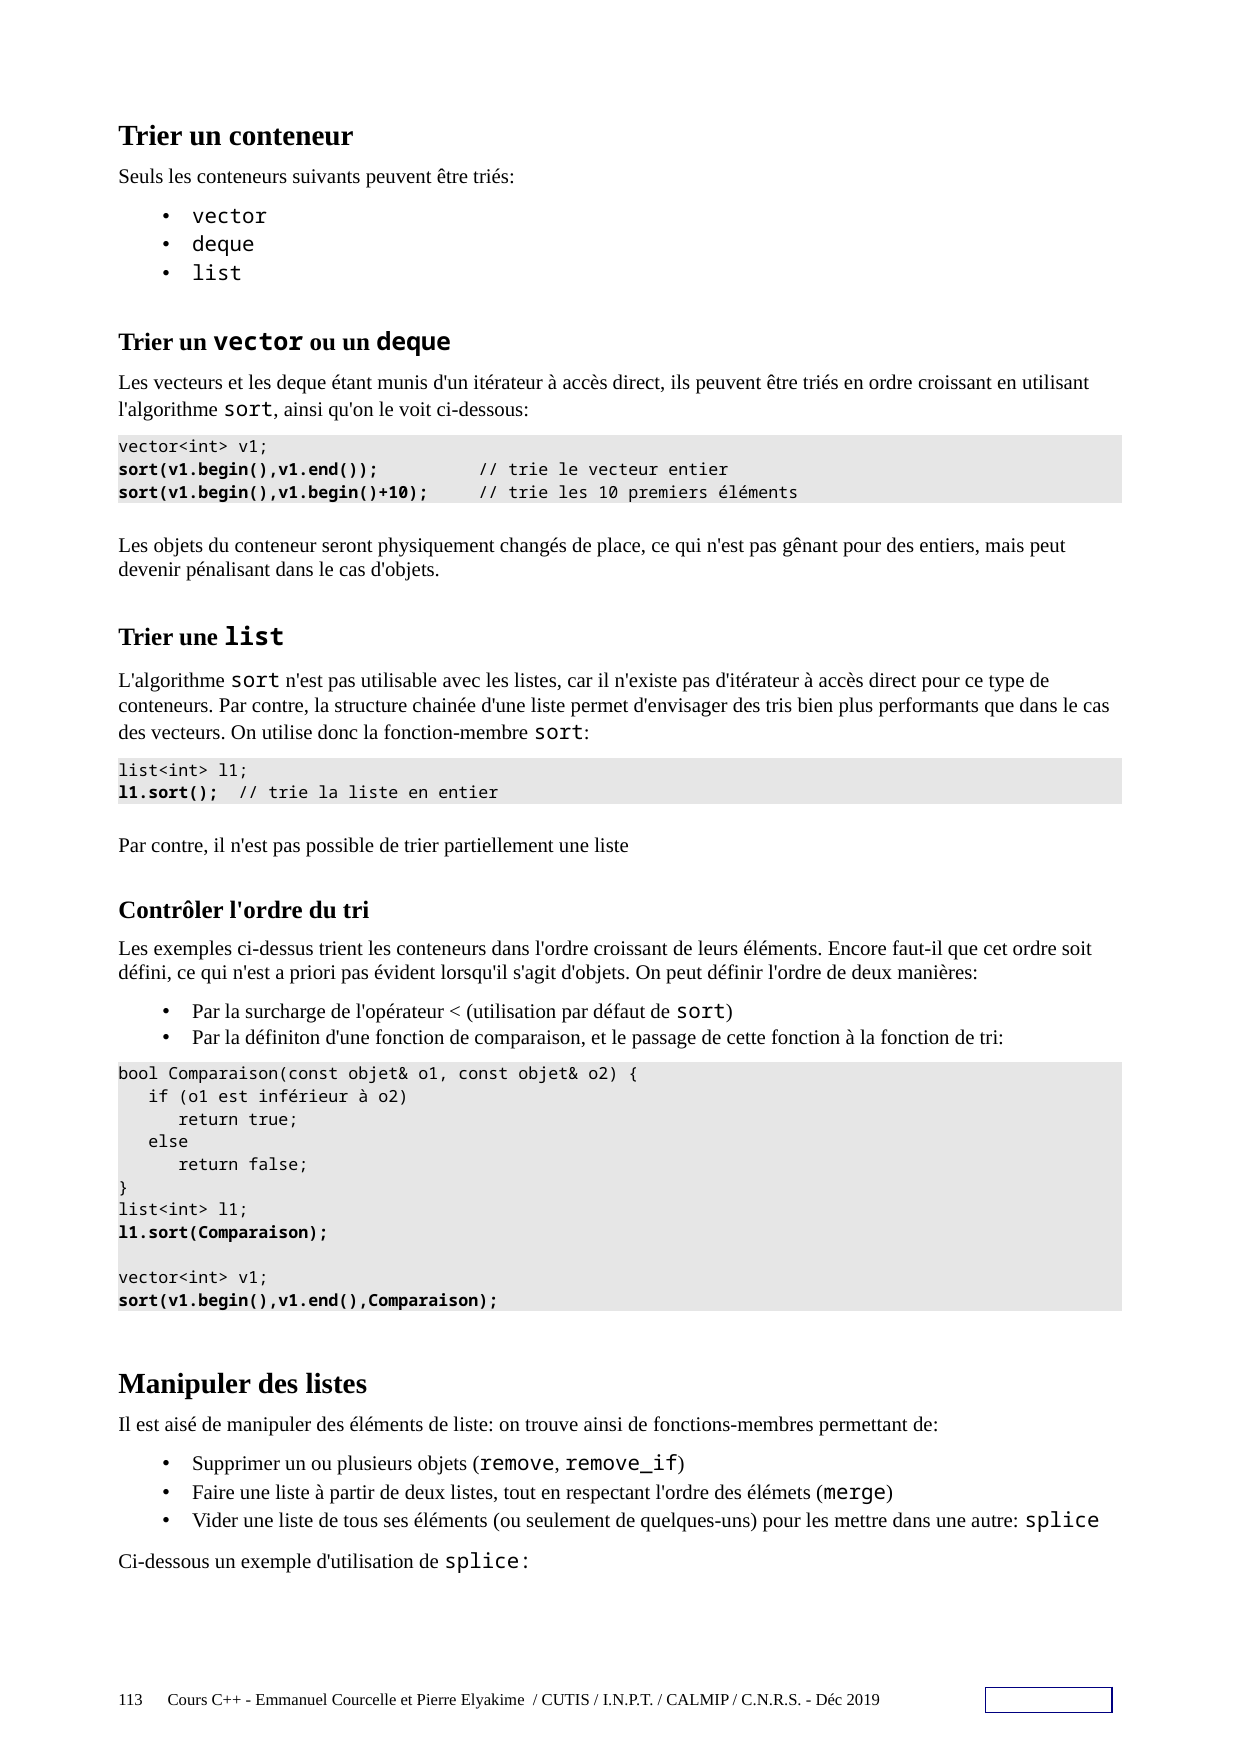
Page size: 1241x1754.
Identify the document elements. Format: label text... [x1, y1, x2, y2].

text list<int> l1; [118, 758, 1122, 781]
text list<int> l1; [118, 1198, 1122, 1221]
list Supprimer un ou plusieurs objets (remove, remove_if) [162, 1448, 1122, 1477]
text else [118, 1130, 1122, 1152]
text Il est aisé de manipuler des éléments de liste: on trouve ainsi de fonctions-membres permettant de: [118, 1412, 1122, 1436]
list vector [162, 201, 1122, 229]
text vector<int> v1; [118, 1266, 1122, 1289]
text sort(v1.begin(),v1.end(),Comparaison); [118, 1289, 1122, 1311]
text vector<int> v1; [118, 435, 1122, 458]
list deque [162, 229, 1122, 258]
list Par la surcharge de l'opérateur < (utilisation par défaut de sort) [162, 997, 1122, 1025]
text Les objets du conteneur seront physiquement changés de place, ce qui n'est pas gênant pour des entiers, mais peut devenir pénalisant dans le cas d'objets. [118, 533, 1122, 581]
text if (o1 est inférieur à o2) [118, 1084, 1122, 1107]
list Par la définiton d'une fonction de comparaison, et le passage de cette fonction à la fonction de tri: [162, 1025, 1122, 1049]
list Vider une liste de tous ses éléments (ou seulement de quelques-uns) pour les mettre dans une autre: splice [162, 1505, 1122, 1534]
text Les exemples ci-dessus trient les conteneurs dans l'ordre croissant de leurs éléments. Encore faut-il que cet ordre soit défini, ce qui n'est a priori pas évident lorsqu'il s'agit d'objets. On peut définir l'ordre de deux manières: [118, 936, 1122, 984]
subtitle Trier une list [118, 618, 1122, 652]
text } [118, 1175, 1122, 1198]
text Ci-dessous un exemple d'utilisation de splice: [118, 1546, 1122, 1575]
text bool Comparaison(const objet& o1, const objet& o2) { [118, 1062, 1122, 1084]
list Faire une liste à partir de deux listes, tout en respectant l'ordre des élémets (merge) [162, 1477, 1122, 1505]
text sort(v1.begin(),v1.end()); // trie le vecteur entier [118, 458, 1122, 481]
subtitle Manipuler des listes [118, 1366, 1122, 1399]
text Seuls les conteneurs suivants peuvent être triés: [118, 164, 1122, 188]
text sort(v1.begin(),v1.begin()+10); // trie les 10 premiers éléments [118, 481, 1122, 503]
subtitle Contrôler l'ordre du tri [118, 895, 1122, 923]
text Les vecteurs et les deque étant munis d'un itérateur à accès direct, ils peuvent être triés en ordre croissant en utilisant l'algorithme sort, ainsi qu'on le voit ci-dessous: [118, 370, 1122, 423]
subtitle Trier un vector ou un deque [118, 323, 1122, 358]
list list [162, 258, 1122, 286]
subtitle Trier un conteneur [118, 118, 1122, 152]
text Par contre, il n'est pas possible de trier partiellement une liste [118, 833, 1122, 857]
text return true; [118, 1107, 1122, 1130]
text return false; [118, 1152, 1122, 1175]
text L'algorithme sort n'est pas utilisable avec les listes, car il n'existe pas d'itérateur à accès direct pour ce type de conteneurs. Par contre, la structure chainée d'une liste permet d'envisager des tris bien plus performants que dans le cas des vecteurs. On utilise donc la fonction-membre sort: [118, 665, 1122, 746]
text l1.sort(Comparaison); [118, 1221, 1122, 1243]
text l1.sort(); // trie la liste en entier [118, 781, 1122, 804]
